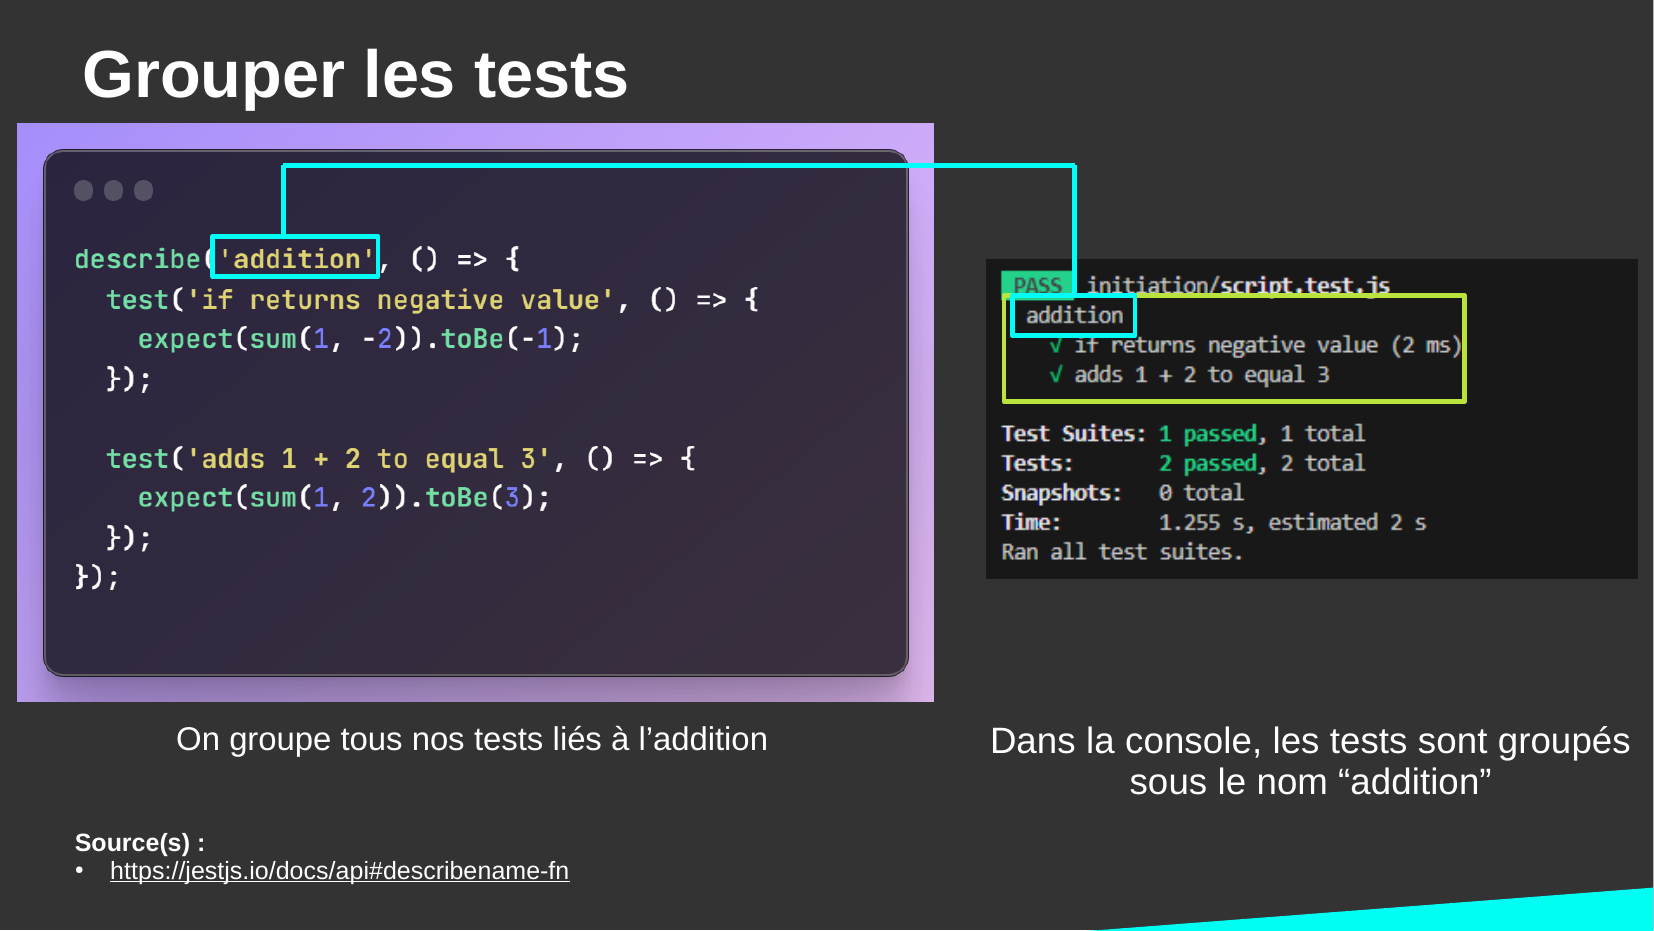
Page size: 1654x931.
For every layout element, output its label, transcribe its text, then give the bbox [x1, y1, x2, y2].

picture [17, 123, 934, 702]
text_box Source(s) : https://jestjs.io/docs/api#describename-fn [60, 821, 1040, 906]
list On groupe tous nos tests liés à l’addition [135, 720, 810, 780]
picture [215, 239, 376, 274]
list Dans la console, les tests sont groupés sous le nom “addition” [974, 720, 1648, 804]
picture [1015, 298, 1133, 333]
picture [986, 259, 1638, 579]
text_box [1087, 887, 1654, 931]
picture [1006, 298, 1462, 399]
title Grouper les tests [82, 37, 1571, 112]
